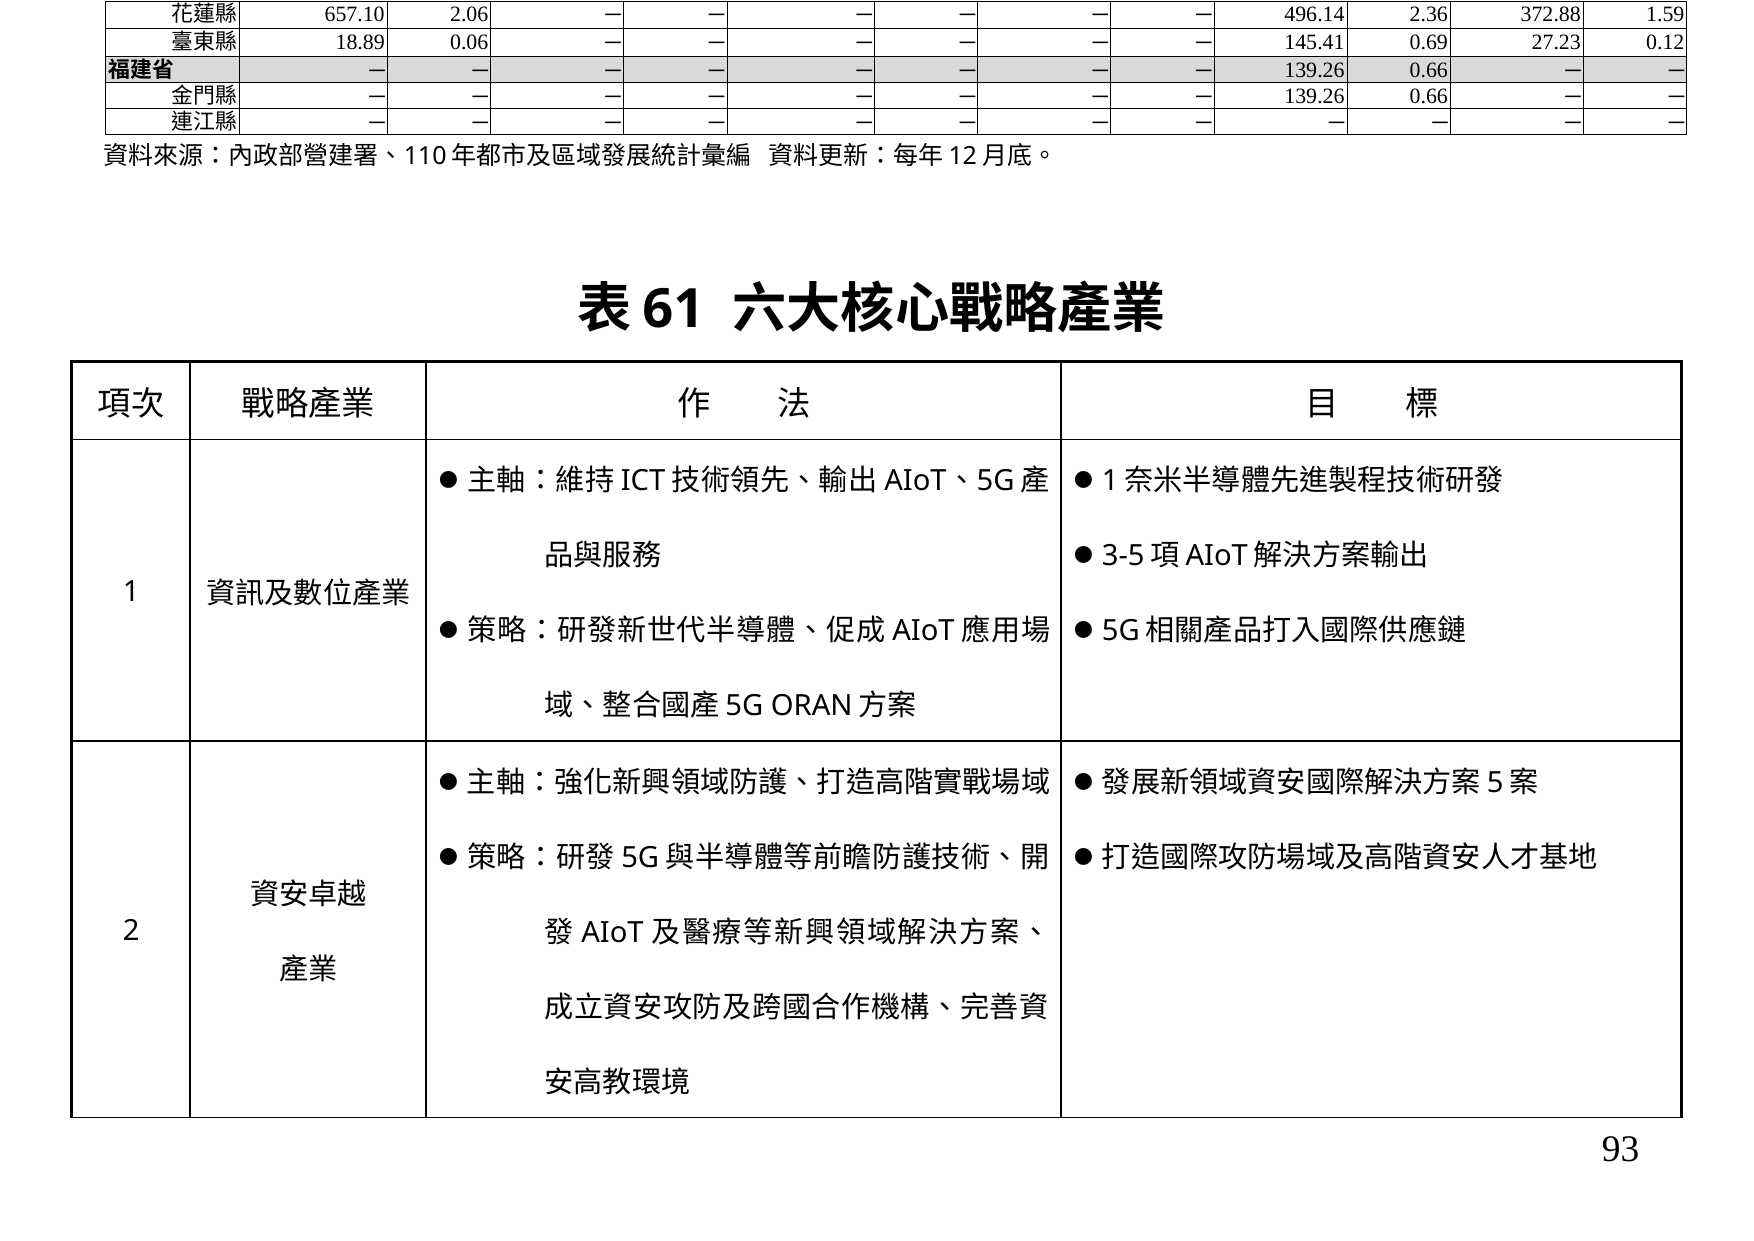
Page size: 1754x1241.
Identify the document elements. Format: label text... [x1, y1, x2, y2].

table_cell ─ [728, 83, 874, 108]
table_cell ─ [624, 109, 727, 134]
subtitle 表61 六大核心戰略產業 [103, 248, 1639, 360]
table_header 作 法 [427, 363, 1060, 439]
table_cell 連江縣 [106, 109, 239, 134]
table_cell 145.41 [1215, 29, 1347, 56]
table_cell ─ [624, 83, 727, 108]
table_header 項次 [73, 363, 189, 439]
table_cell ─ [978, 29, 1110, 56]
table_cell ─ [240, 109, 387, 134]
table_cell ─ [1451, 109, 1583, 134]
table_cell ─ [728, 109, 874, 134]
text 資料來源：內政部營建署、110年都市及區域發展統計彙編 資料更新：每年12月底。 [103, 135, 1639, 173]
table_cell 主軸：維持ICT技術領先、輸出AIoT、5G產品與服務 策略：研發新世代半導體、促成AIoT應用場域、整合國產5G ORAN方案 [427, 440, 1060, 740]
table_cell 27.23 [1451, 29, 1583, 56]
table_cell 0.66 [1348, 57, 1450, 82]
table_cell 2.06 [388, 2, 490, 28]
table_cell ─ [875, 29, 977, 56]
table_cell 0.06 [388, 29, 490, 56]
table_cell 496.14 [1215, 2, 1347, 28]
table_cell ─ [1111, 29, 1214, 56]
table_cell ─ [624, 2, 727, 28]
table_cell 139.26 [1215, 83, 1347, 108]
table_cell ─ [728, 57, 874, 82]
table_cell 1.59 [1584, 2, 1686, 28]
table_cell 資訊及數位產業 [191, 440, 425, 740]
table_cell ─ [875, 57, 977, 82]
table_cell 18.89 [240, 29, 387, 56]
table_cell 2.36 [1348, 2, 1450, 28]
table_cell ─ [240, 57, 387, 82]
table_cell ─ [978, 2, 1110, 28]
table_cell 花蓮縣 [106, 2, 239, 28]
table_cell 372.88 [1451, 2, 1583, 28]
table_cell ─ [388, 83, 490, 108]
table_cell ─ [1451, 57, 1583, 82]
table_cell ─ [1111, 57, 1214, 82]
table_cell 2 [73, 742, 189, 1117]
table_cell ─ [1111, 2, 1214, 28]
table_cell 1奈米半導體先進製程技術研發 3-5項AIoT解決方案輸出 5G相關產品打入國際供應鏈 [1062, 440, 1680, 740]
table_cell 657.10 [240, 2, 387, 28]
table_cell 發展新領域資安國際解決方案5案 打造國際攻防場域及高階資安人才基地 [1062, 742, 1680, 1117]
table_cell ─ [491, 29, 623, 56]
table_cell 臺東縣 [106, 29, 239, 56]
table_cell ─ [1584, 109, 1686, 134]
table_cell ─ [1111, 109, 1214, 134]
table_cell ─ [491, 57, 623, 82]
table_cell ─ [1348, 109, 1450, 134]
table_cell 福建省 [106, 57, 239, 82]
table_cell 金門縣 [106, 83, 239, 108]
table_cell ─ [1584, 57, 1686, 82]
table_cell ─ [1215, 109, 1347, 134]
table_cell 資安卓越 產業 [191, 742, 425, 1117]
table_cell ─ [388, 57, 490, 82]
table_cell ─ [978, 83, 1110, 108]
table_cell ─ [728, 29, 874, 56]
table_header 目 標 [1062, 363, 1680, 439]
table_cell ─ [388, 109, 490, 134]
table_cell ─ [1584, 83, 1686, 108]
table_cell ─ [491, 2, 623, 28]
table_cell ─ [1111, 83, 1214, 108]
table_cell ─ [240, 83, 387, 108]
table_cell 0.12 [1584, 29, 1686, 56]
table_cell ─ [491, 109, 623, 134]
table_cell 139.26 [1215, 57, 1347, 82]
table_cell ─ [875, 83, 977, 108]
table_cell ─ [624, 29, 727, 56]
table_cell ─ [875, 109, 977, 134]
table_cell ─ [978, 57, 1110, 82]
table_cell ─ [1451, 83, 1583, 108]
table_cell ─ [491, 83, 623, 108]
table_cell ─ [624, 57, 727, 82]
table_cell 1 [73, 440, 189, 740]
table_cell ─ [978, 109, 1110, 134]
table_header 戰略產業 [191, 363, 425, 439]
table_cell 0.69 [1348, 29, 1450, 56]
table_cell 主軸：強化新興領域防護、打造高階實戰場域 策略：研發5G與半導體等前瞻防護技術、開發AIoT及醫療等新興領域解決方案、成立資安攻防及跨國合作機構、完善資安高教環境 [427, 742, 1060, 1117]
table_cell 0.66 [1348, 83, 1450, 108]
table_cell ─ [875, 2, 977, 28]
table_cell ─ [728, 2, 874, 28]
